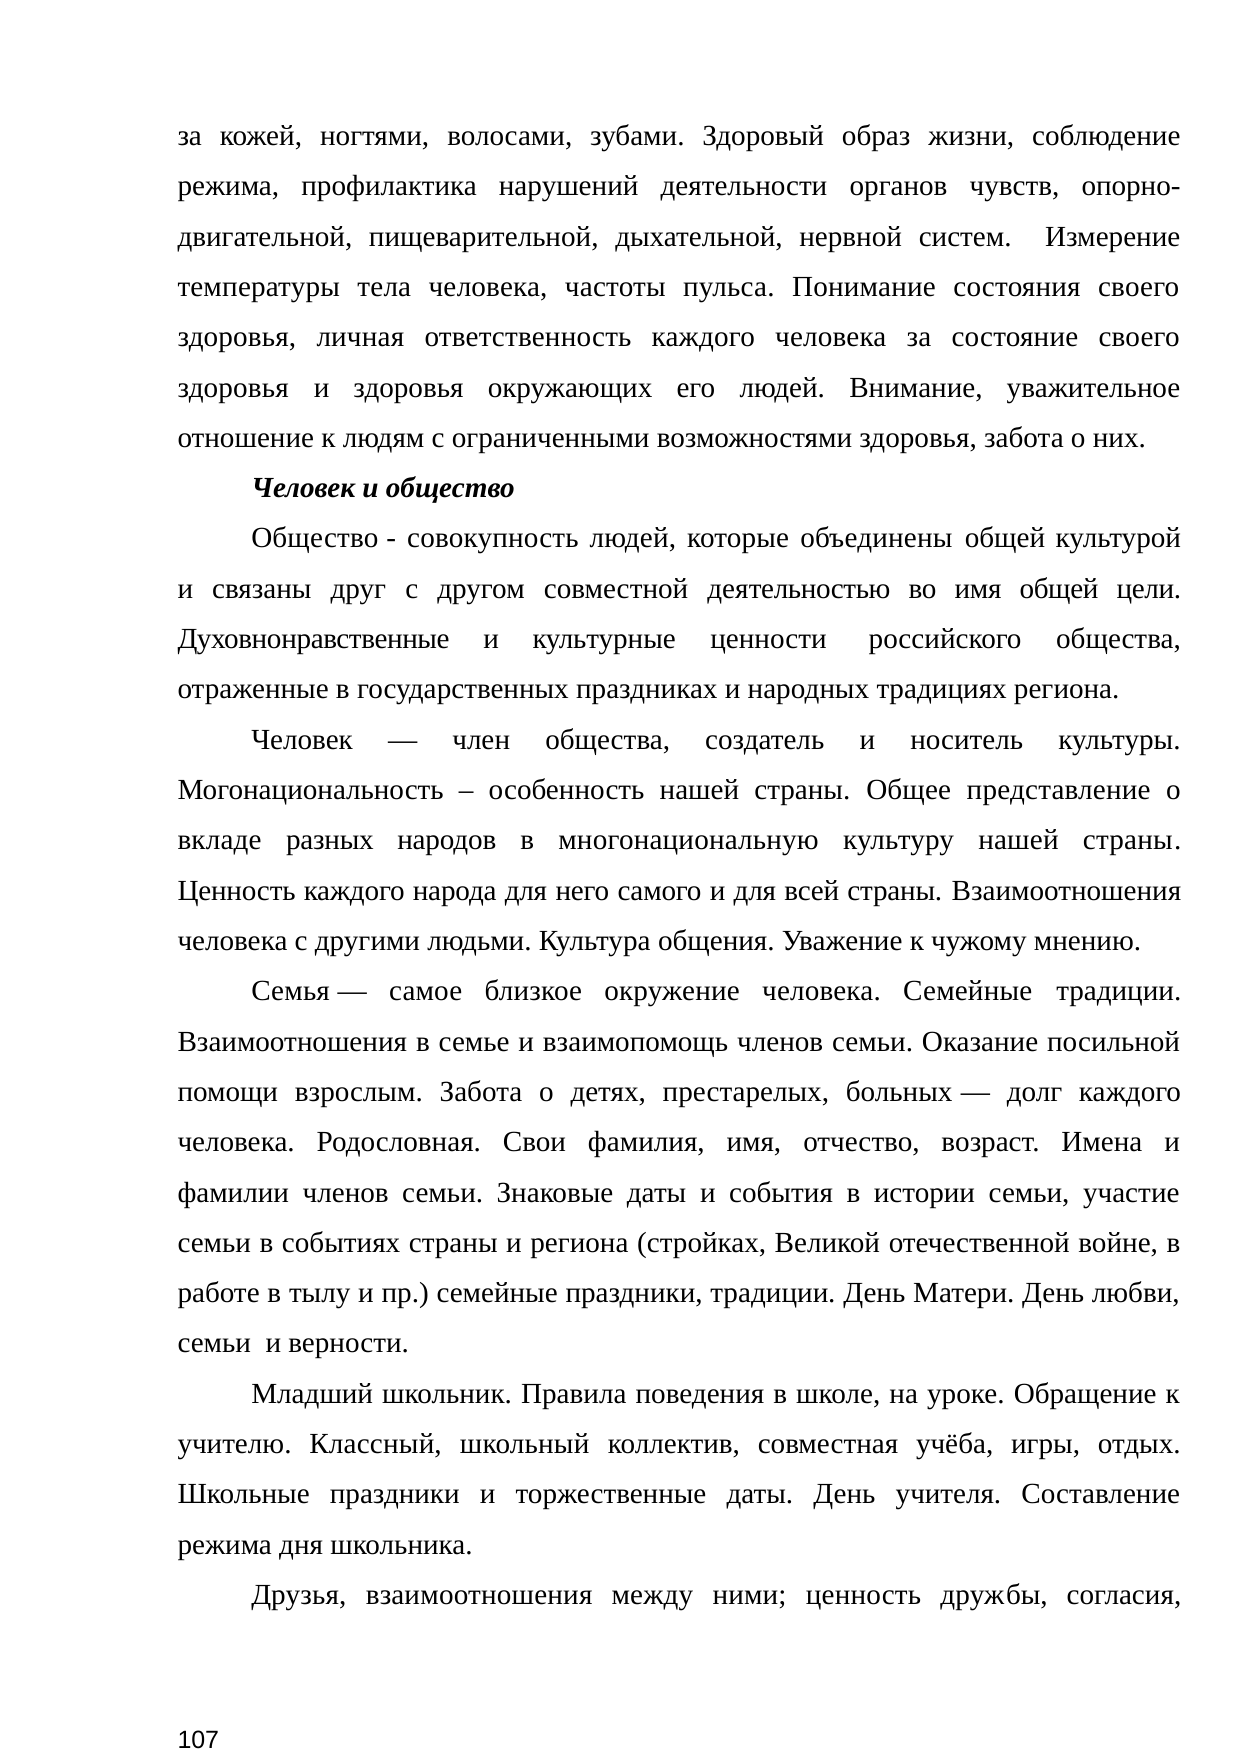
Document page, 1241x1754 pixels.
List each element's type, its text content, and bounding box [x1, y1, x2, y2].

text Семья — самое близкое окружение человека. Семейные традиции. Взаимоотношения в семье и взаимопомощь членов семьи. Оказание посильной помощи взрослым. Забота о детях, престарелых, больных — долг каждого человека. Родословная. Свои фамилия, имя, отчество, возраст. Имена и фамилии членов семьи. Знаковые даты и события в истории семьи, участие семьи в событиях страны и региона (стройках, Великой отечественной войне, в работе в тылу и пр.) семейные праздники, традиции. День Матери. День любви, семьи и верности. [177, 973, 1181, 1359]
text Человек и общество [177, 470, 1181, 504]
text Человек — член общества, создатель и носитель культуры. Могонациональность – особенность нашей страны. Общее представление о вкладе разных народов в многонациональную культуру нашей страны. Ценность каждого народа для него самого и для всей страны. Взаимоотношения человека с другими людьми. Культура общения. Уважение к чужому мнению. [177, 722, 1181, 957]
text Друзья, взаимоотношения между ними; ценность дружбы, согласия, [177, 1577, 1181, 1611]
text за кожей, ногтями, волосами, зубами. Здоровый образ жизни, соблюдение режима, профилактика нарушений деятельности органов чувств, опорно-двигательной, пищеварительной, дыхательной, нервной систем. Измерение температуры тела человека, частоты пульса. Понимание состояния своего здоровья, личная ответственность каждого человека за состояние своего здоровья и здоровья окружающих его людей. Внимание, уважительное отношение к людям с ограниченными возможностями здоровья, забота о них. [177, 118, 1181, 453]
text Младший школьник. Правила поведения в школе, на уроке. Обращение к учителю. Классный, школьный коллектив, совместная учёба, игры, отдых. Школьные праздники и торжественные даты. День учителя. Составление режима дня школьника. [177, 1376, 1181, 1560]
text Общество - совокупность людей, которые объединены общей культурой и связаны друг с другом совместной деятельностью во имя общей цели. Духовно­нравственные и культурные ценности российского общества, отраженные в государственных праздниках и народных традициях региона. [177, 521, 1181, 705]
